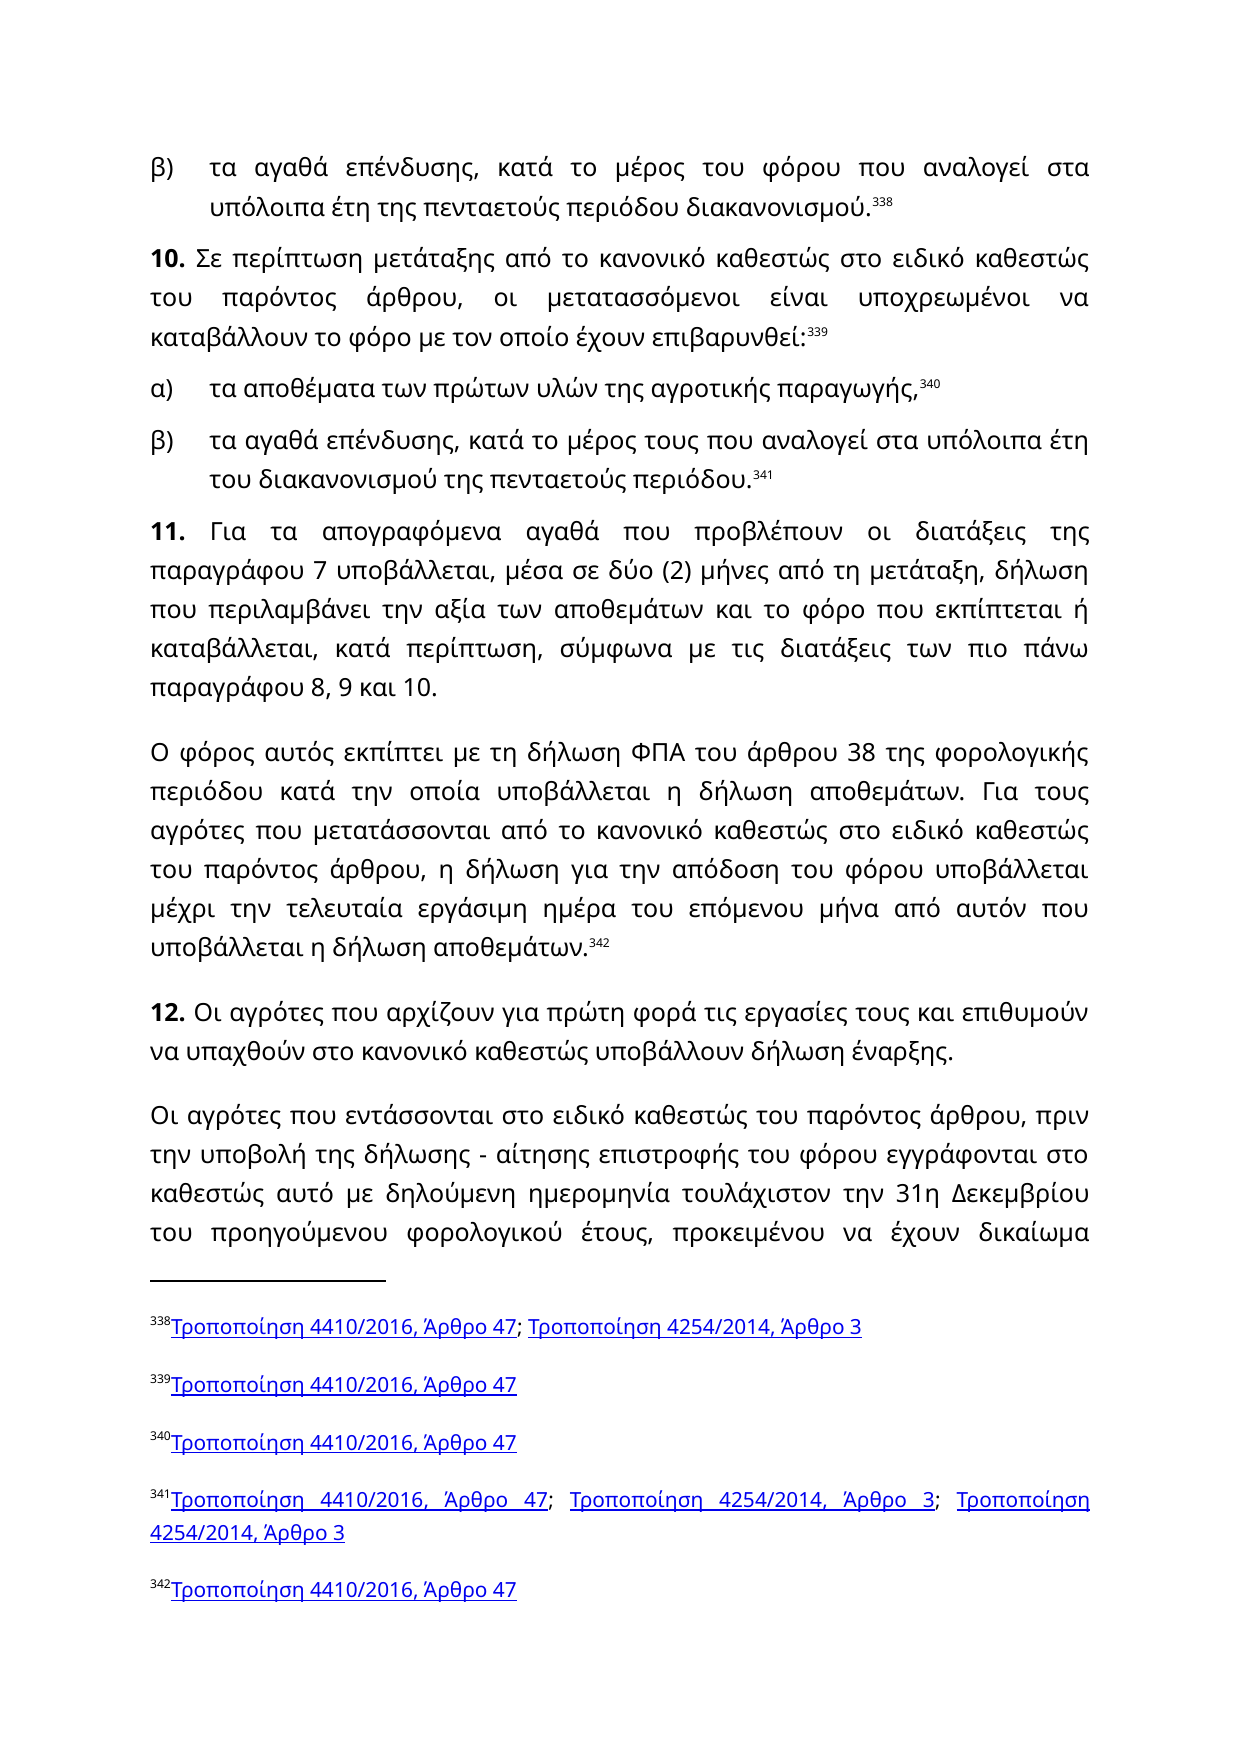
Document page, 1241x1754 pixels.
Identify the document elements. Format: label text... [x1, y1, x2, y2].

list β) τα αγαθά επένδυσης, κατά το μέρος του φόρου που αναλογεί στα υπόλοιπα έτη της πενταετούς περιόδου διακανονισμού. [150, 150, 1090, 223]
text 10. Σε περίπτωση μετάταξης από το κανονικό καθεστώς στο ειδικό καθεστώς του παρόντος άρθρου, οι μετατασσόμενοι είναι υποχρεωμένοι να καταβάλλουν το φόρο με τον οποίο έχουν επιβαρυνθεί: [150, 241, 1090, 353]
text Τροποποίηση 4410/2016, Άρθρο 47; Τροποποίηση 4254/2014, Άρθρο 3; Τροποποίηση 4254/2014, Άρθρο 3 [150, 1485, 1090, 1546]
list β) τα αγαθά επένδυσης, κατά το μέρος τους που αναλογεί στα υπόλοιπα έτη του διακανονισμού της πενταετούς περιόδου. [150, 422, 1090, 496]
text Τροποποίηση 4410/2016, Άρθρο 47 [150, 1370, 1090, 1398]
text Ο φόρος αυτός εκπίπτει με τη δήλωση ΦΠΑ του άρθρου 38 της φορολογικής περιόδου κατά την οποία υποβάλλεται η δήλωση αποθεμάτων. Για τους αγρότες που μετατάσσονται από το κανονικό καθεστώς στο ειδικό καθεστώς του παρόντος άρθρου, η δήλωση για την απόδοση του φόρου υποβάλλεται μέχρι την τελευταία εργάσιμη ημέρα του επόμενου μήνα από αυτόν που υποβάλλεται η δήλωση αποθεμάτων. [150, 734, 1090, 964]
list α) τα αποθέματα των πρώτων υλών της αγροτικής παραγωγής, [150, 371, 1090, 405]
text Τροποποίηση 4410/2016, Άρθρο 47; Τροποποίηση 4254/2014, Άρθρο 3 [150, 1312, 1090, 1341]
text 12. Οι αγρότες που αρχίζουν για πρώτη φορά τις εργασίες τους και επιθυμούν να υπαχθούν στο κανονικό καθεστώς υποβάλλουν δήλωση έναρξης. [150, 994, 1090, 1067]
text Τροποποίηση 4410/2016, Άρθρο 47 [150, 1576, 1090, 1604]
text 11. Για τα απογραφόμενα αγαθά που προβλέπουν οι διατάξεις της παραγράφου 7 υποβάλλεται, μέσα σε δύο (2) μήνες από τη μετάταξη, δήλωση που περιλαμβάνει την αξία των αποθεμάτων και το φόρο που εκπίπτεται ή καταβάλλεται, κατά περίπτωση, σύμφωνα με τις διατάξεις των πιο πάνω παραγράφου 8, 9 και 10. [150, 513, 1090, 704]
text Τροποποίηση 4410/2016, Άρθρο 47 [150, 1428, 1090, 1456]
text Οι αγρότες που εντάσσονται στο ειδικό καθεστώς του παρόντος άρθρου, πριν την υποβολή της δήλωσης - αίτησης επιστροφής του φόρου εγγράφονται στο καθεστώς αυτό με δηλούμενη ημερομηνία τουλάχιστον την 31η Δεκεμβρίου του προηγούμενου φορολογικού έτους, προκειμένου να έχουν δικαίωμα [150, 1097, 1090, 1249]
